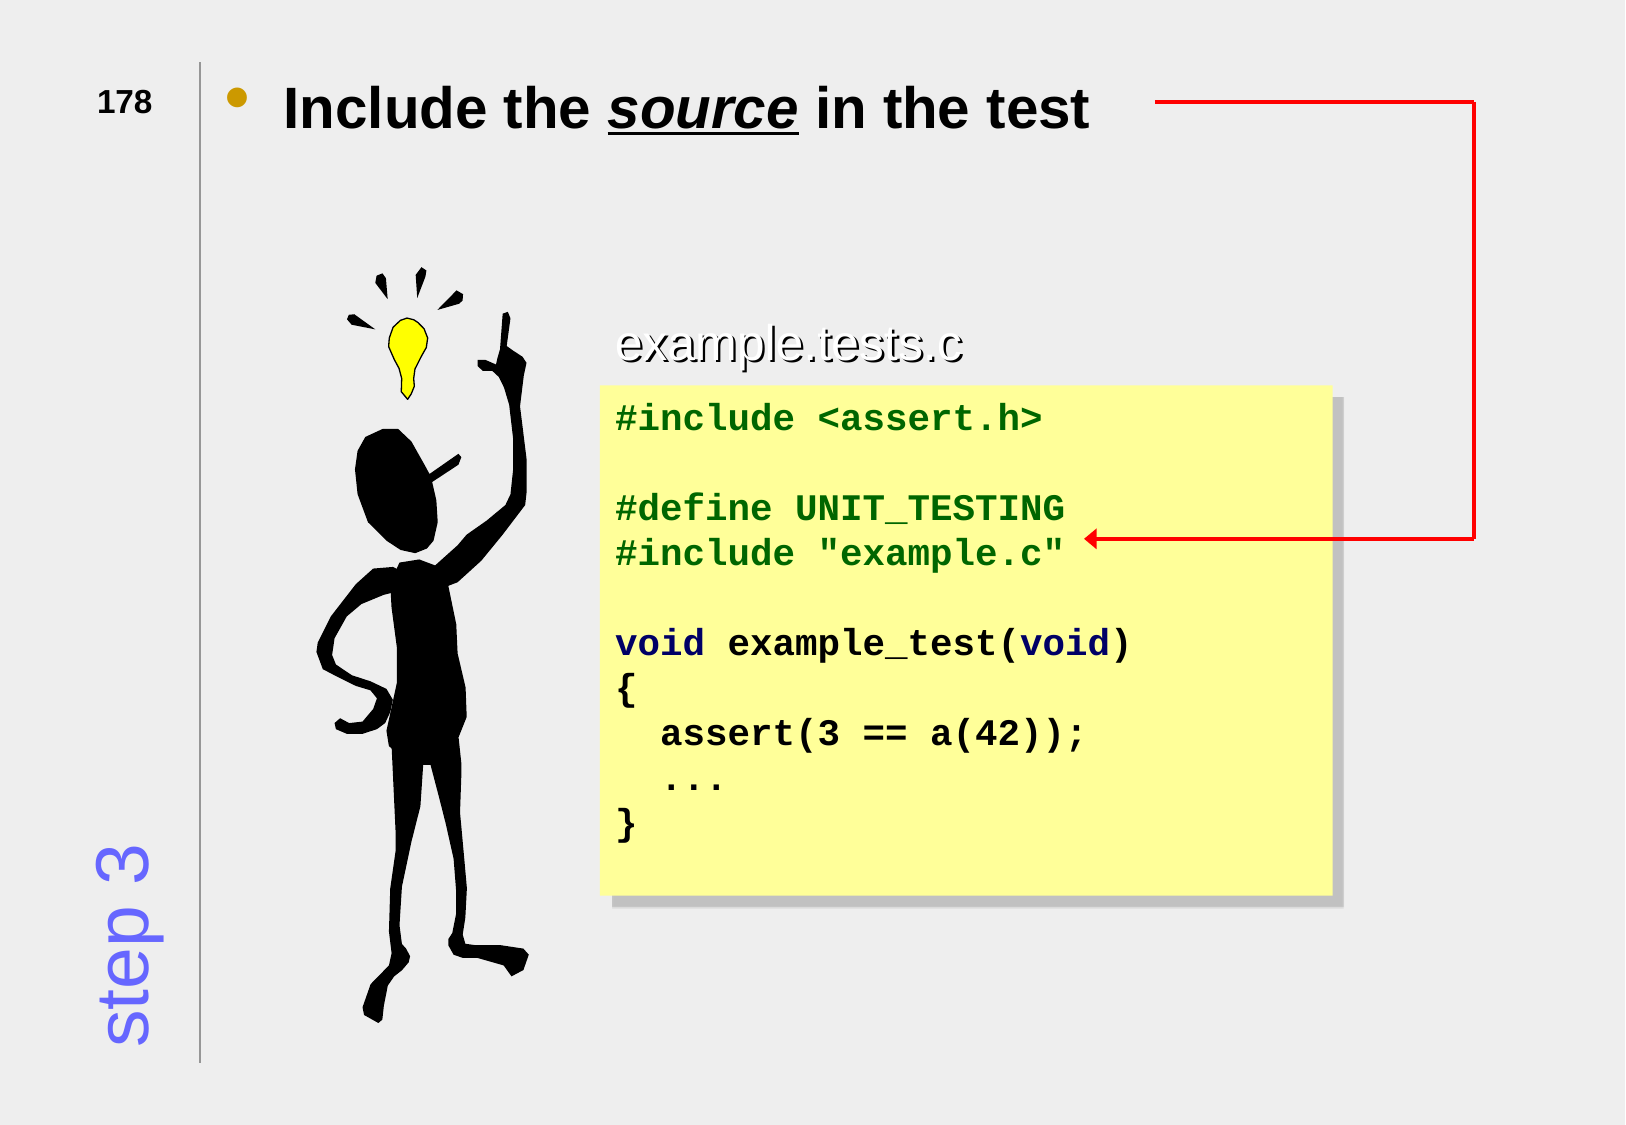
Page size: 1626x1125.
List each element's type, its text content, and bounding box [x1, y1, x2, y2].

list Include the source in the test [212, 62, 1625, 1063]
text_box [347, 314, 376, 330]
text_box [354, 428, 462, 554]
text_box [437, 290, 464, 310]
text_box #include <assert.h> #define UNIT_TESTING #include "example.c" void example_test(void) { assert(3 == a(42)); ... } [599, 385, 1333, 896]
text_box example.tests.c [600, 302, 1156, 379]
text_box [375, 273, 388, 300]
title step 3 [50, 187, 188, 1063]
text_box [388, 318, 428, 400]
text_box [415, 267, 427, 299]
text_box [316, 311, 529, 1024]
